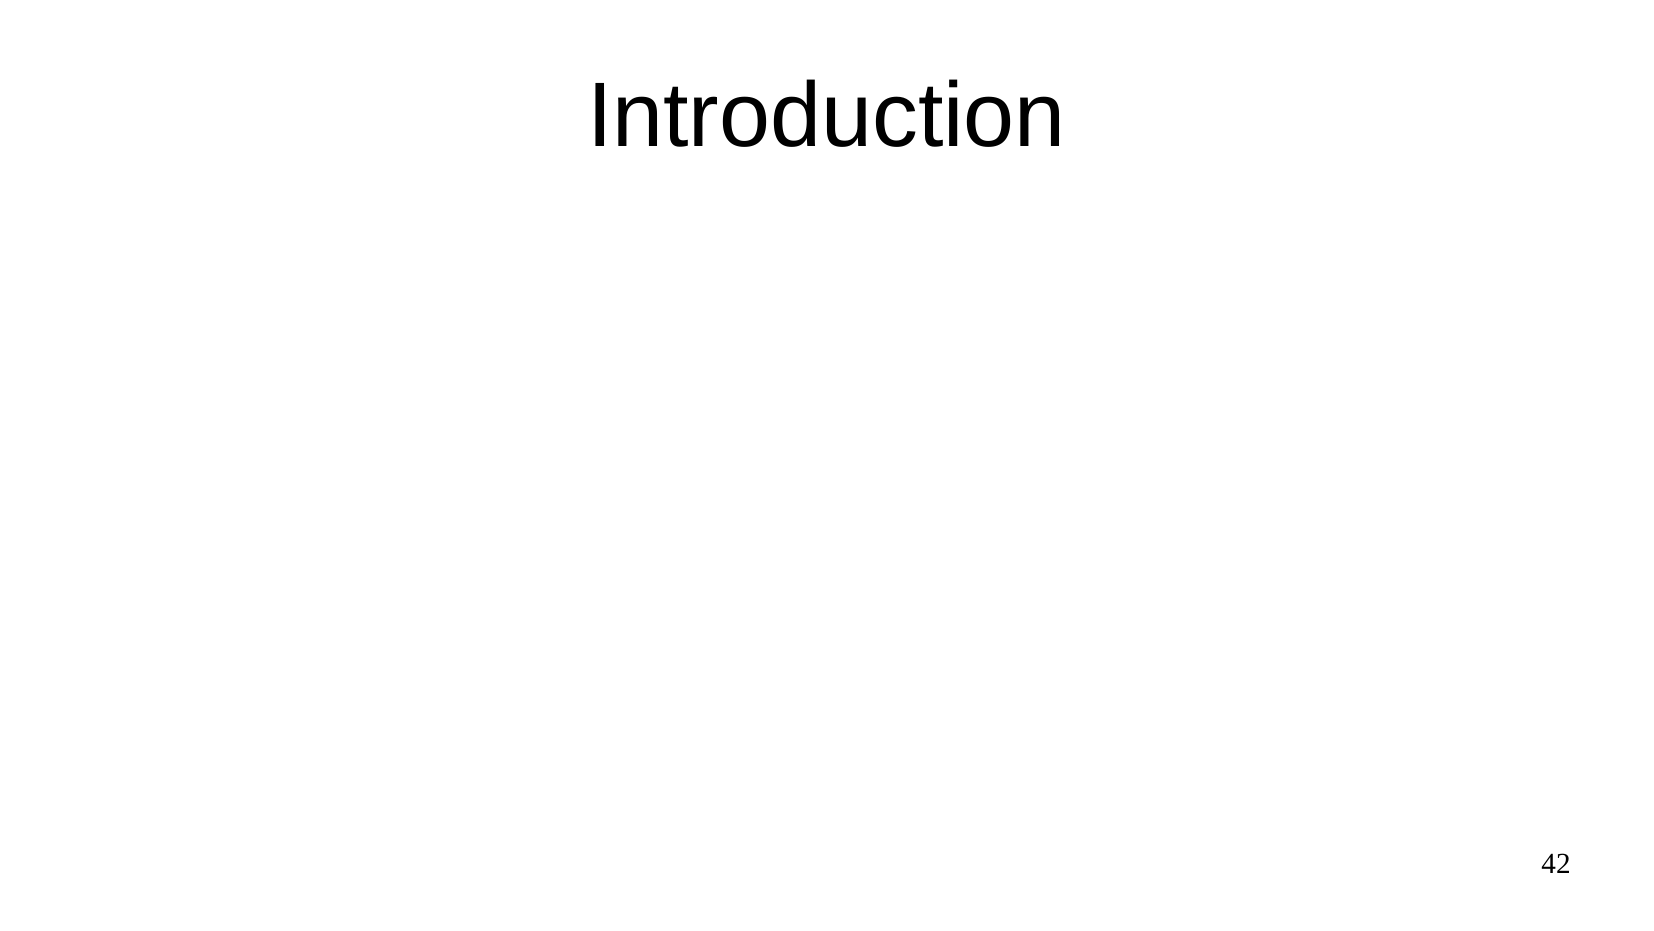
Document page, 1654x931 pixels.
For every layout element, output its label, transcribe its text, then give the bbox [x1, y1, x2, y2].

title Introduction [82, 37, 1571, 193]
